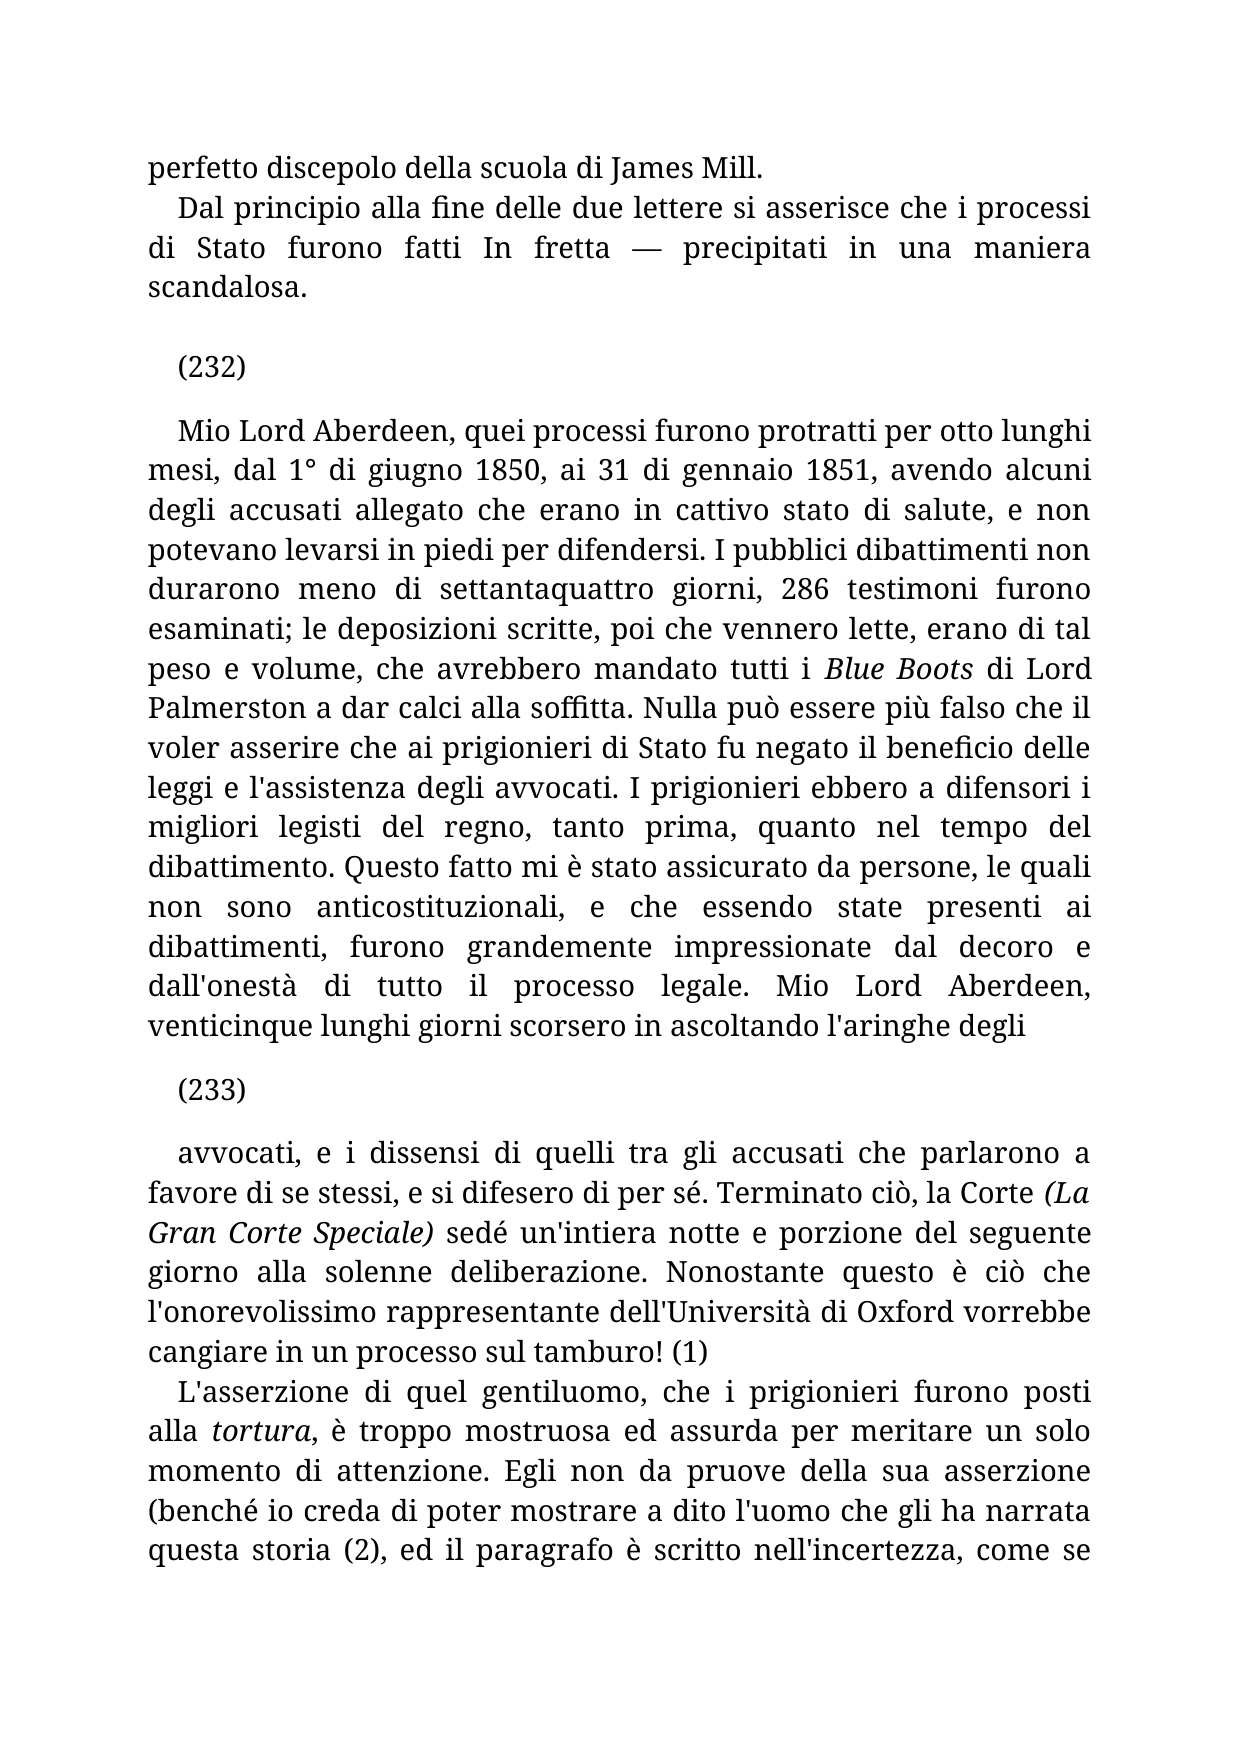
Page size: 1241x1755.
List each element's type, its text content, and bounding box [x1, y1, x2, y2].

text L'asserzione di quel gentiluomo, che i prigionieri furono posti alla tortura, è troppo mostruosa ed assurda per meritare un solo momento di attenzione. Egli non da pruove della sua asserzione (benché io creda di poter mostrare a dito l'uomo che gli ha narrata questa storia (2), ed il paragrafo è scritto nell'incertezza, come se [148, 1371, 1093, 1569]
text perfetto discepolo della scuola di James Mill. [148, 148, 1093, 187]
text avvocati, e i dissensi di quelli tra gli accusati che parlarono a favore di se stessi, e si difesero di per sé. Terminato ciò, la Corte (La Gran Corte Speciale) sedé un'intiera notte e porzione del seguente giorno alla solenne deliberazione. Nonostante questo è ciò che l'onorevolissimo rappresentante dell'Università di Oxford vorrebbe cangiare in un processo sul tamburo! (1) [148, 1133, 1093, 1371]
text (232) [148, 346, 1093, 386]
text (233) [148, 1069, 1093, 1109]
text Dal principio alla fine delle due lettere si asserisce che i processi di Stato furono fatti In fretta — precipitati in una maniera scandalosa. [148, 187, 1093, 306]
text Mio Lord Aberdeen, quei processi furono protratti per otto lunghi mesi, dal 1° di giugno 1850, ai 31 di gennaio 1851, avendo alcuni degli accusati allegato che erano in cattivo stato di salute, e non potevano levarsi in piedi per difendersi. I pubblici dibattimenti non durarono meno di settantaquattro giorni, 286 testimoni furono esaminati; le deposizioni scritte, poi che vennero lette, erano di tal peso e volume, che avrebbero mandato tutti i Blue Boots di Lord Palmerston a dar calci alla soffitta. Nulla può essere più falso che il voler asserire che ai prigionieri di Stato fu negato il beneficio delle leggi e l'assistenza degli avvocati. I prigionieri ebbero a difensori i migliori legisti del regno, tanto prima, quanto nel tempo del dibattimento. Questo fatto mi è stato assicurato da persone, le quali non sono anticostituzionali, e che essendo state presenti ai dibattimenti, furono grandemente impressionate dal decoro e dall'onestà di tutto il processo legale. Mio Lord Aberdeen, venticinque lunghi giorni scorsero in ascoltando l'aringhe degli [148, 410, 1093, 1045]
